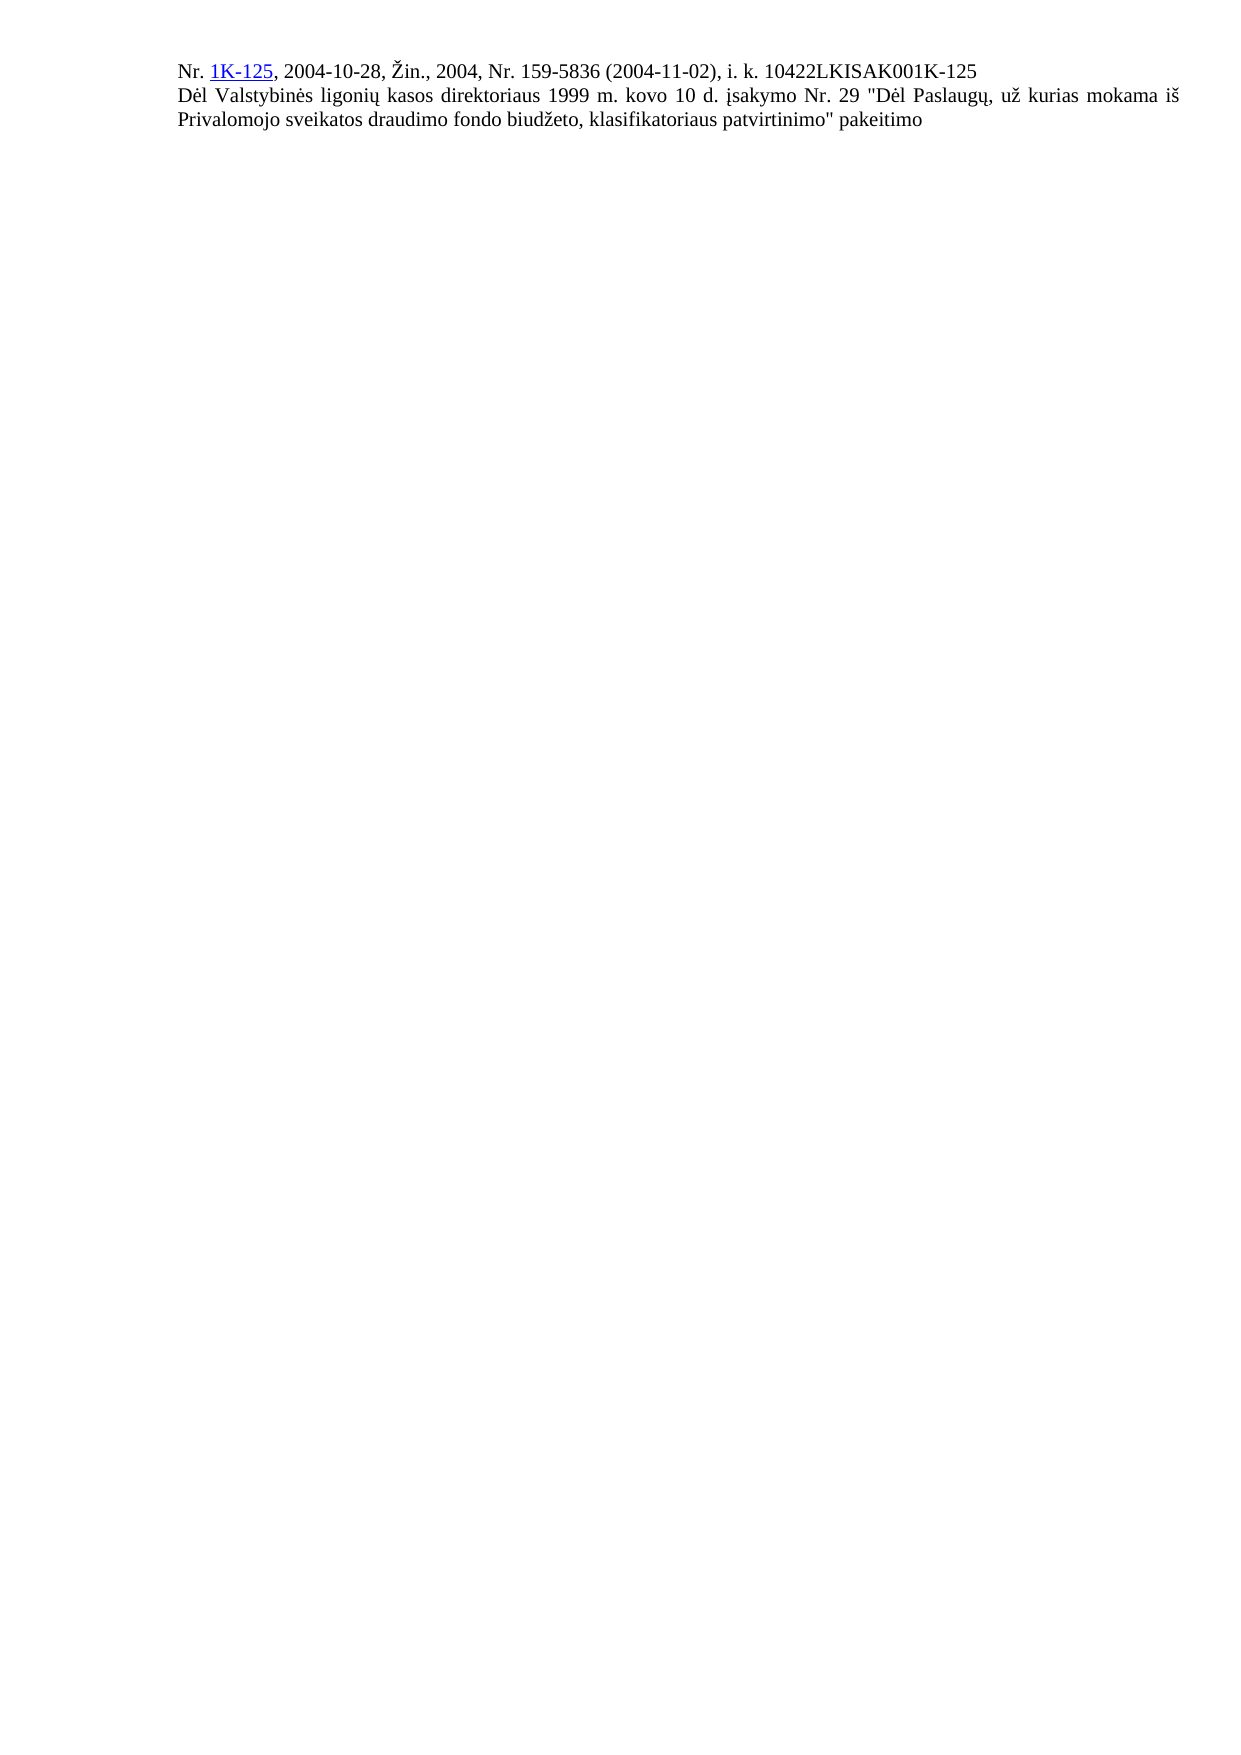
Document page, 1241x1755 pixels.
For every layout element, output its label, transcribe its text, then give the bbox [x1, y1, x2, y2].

text Dėl Valstybinės ligonių kasos direktoriaus 1999 m. kovo 10 d. įsakymo Nr. 29 "Dėl Paslaugų, už kurias mokama iš Privalomojo sveikatos draudimo fondo biudžeto, klasifikatoriaus patvirtinimo" pakeitimo [177, 83, 1181, 131]
text Nr. 1K-125, 2004-10-28, Žin., 2004, Nr. 159-5836 (2004-11-02), i. k. 10422LKISAK001K-125 [177, 59, 1181, 83]
